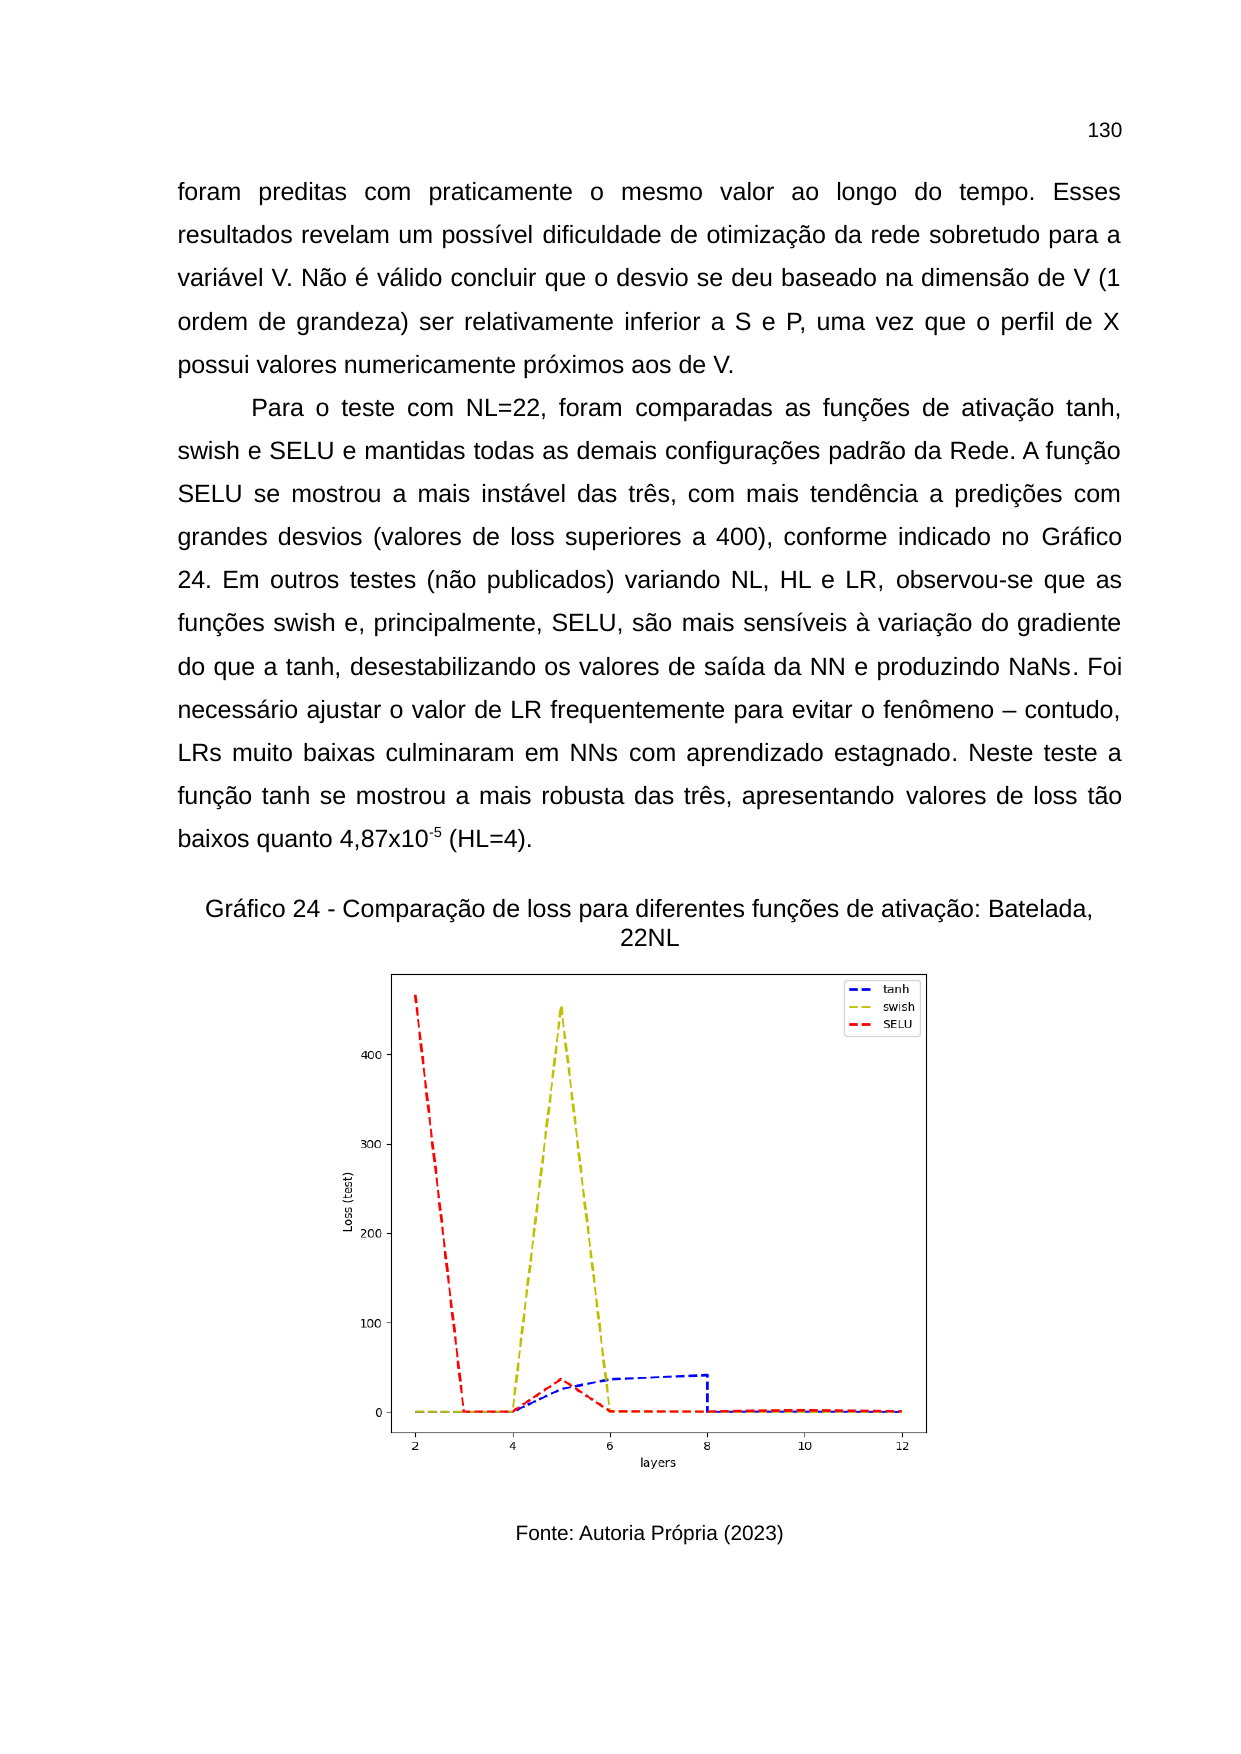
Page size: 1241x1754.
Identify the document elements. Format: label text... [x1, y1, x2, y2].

text Fonte: Autoria Própria (2023) [177, 1521, 1122, 1545]
text Para o teste com NL=22, foram comparadas as funções de ativação tanh, swish e SELU e mantidas todas as demais configurações padrão da Rede. A função SELU se mostrou a mais instável das três, com mais tendência a predições com grandes desvios (valores de loss superiores a 400), conforme indicado no Gráfico 24. Em outros testes (não publicados) variando NL, HL e LR, observou-se que as funções swish e, principalmente, SELU, são mais sensíveis à variação do gradiente do que a tanh, desestabilizando os valores de saída da NN e produzindo NaNs. Foi necessário ajustar o valor de LR frequentemente para evitar o fenômeno – contudo, LRs muito baixas culminaram em NNs com aprendizado estagnado. Neste teste a função tanh se mostrou a mais robusta das três, apresentando valores de loss tão baixos quanto 4,87x10-5 (HL=4). [177, 393, 1122, 853]
text foram preditas com praticamente o mesmo valor ao longo do tempo. Esses resultados revelam um possível dificuldade de otimização da rede sobretudo para a variável V. Não é válido concluir que o desvio se deu baseado na dimensão de V (1 ordem de grandeza) ser relativamente inferior a S e P, uma vez que o perfil de X possui valores numericamente próximos aos de V. [177, 177, 1122, 378]
picture [304, 951, 995, 1482]
text Gráfico 24 - Comparação de loss para diferentes funções de ativação: Batelada, 22NL [176, 894, 1123, 952]
